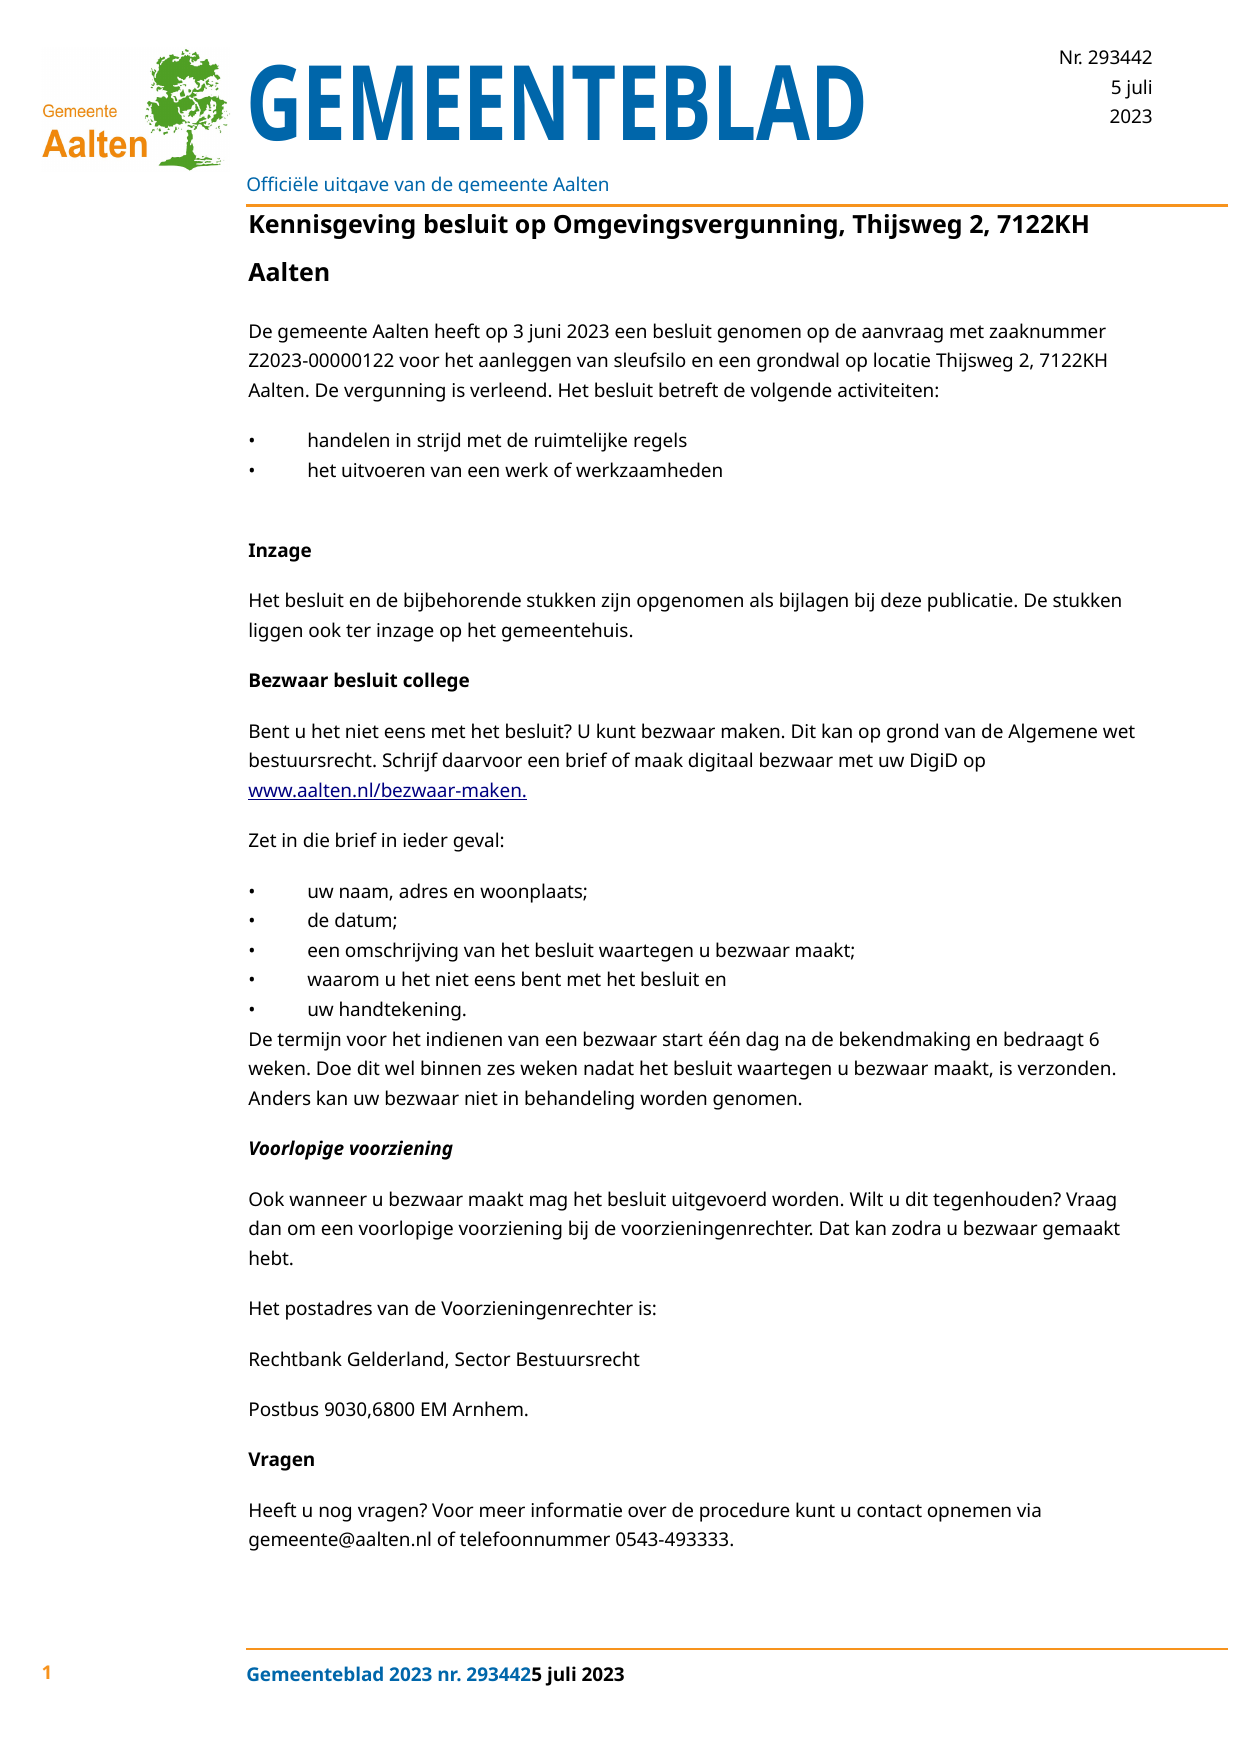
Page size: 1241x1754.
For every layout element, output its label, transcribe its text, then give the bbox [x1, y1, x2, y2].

list het uitvoeren van een werk of werkzaamheden [248, 457, 1152, 483]
list een omschrijving van het besluit waartegen u bezwaar maakt; [248, 937, 1152, 963]
text Zet in die brief in ieder geval: [248, 827, 1152, 853]
list uw naam, adres en woonplaats; [248, 878, 1152, 904]
list uw handtekening. [248, 996, 1152, 1022]
text Rechtbank Gelderland, Sector Bestuursrecht [248, 1346, 1152, 1372]
text Kennisgeving besluit op Omgevingsvergunning, Thijsweg 2, 7122KH Aalten [248, 207, 1152, 288]
picture [41, 47, 231, 172]
text De gemeente Aalten heeft op 3 juni 2023 een besluit genomen op de aanvraag met zaaknummer Z2023-00000122 voor het aanleggen van sleufsilo en een grondwal op locatie Thijsweg 2, 7122KH Aalten. De vergunning is verleend. Het besluit betreft de volgende activiteiten: [248, 318, 1152, 403]
text Voorlopige voorziening [248, 1135, 1152, 1161]
text Postbus 9030,6800 EM Arnhem. [248, 1396, 1152, 1422]
text Bezwaar besluit college [248, 667, 1152, 693]
list waarom u het niet eens bent met het besluit en [248, 967, 1152, 992]
list de datum; [248, 907, 1152, 933]
text Bent u het niet eens met het besluit? U kunt bezwaar maken. Dit kan op grond van de Algemene wet bestuursrecht. Schrijf daarvoor een brief of maak digitaal bezwaar met uw DigiD op www.aalten.nl/bezwaar-maken. [248, 718, 1152, 803]
text De termijn voor het indienen van een bezwaar start één dag na de bekendmaking en bedraagt 6 weken. Doe dit wel binnen zes weken nadat het besluit waartegen u bezwaar maakt, is verzonden. Anders kan uw bezwaar niet in behandeling worden genomen. [248, 1026, 1152, 1111]
text Het besluit en de bijbehorende stukken zijn opgenomen als bijlagen bij deze publicatie. De stukken liggen ook ter inzage op het gemeentehuis. [248, 587, 1152, 643]
text Heeft u nog vragen? Voor meer informatie over de procedure kunt u contact opnemen via gemeente@aalten.nl of telefoonnummer 0543-493333. [248, 1497, 1152, 1552]
text Vragen [248, 1447, 1152, 1472]
list handelen in strijd met de ruimtelijke regels [248, 427, 1152, 453]
text Het postadres van de Voorzieningenrechter is: [248, 1295, 1152, 1321]
text Inzage [248, 537, 1152, 563]
text Ook wanneer u bezwaar maakt mag het besluit uitgevoerd worden. Wilt u dit tegenhouden? Vraag dan om een voorlopige voorziening bij de voorzieningenrechter. Dat kan zodra u bezwaar gemaakt hebt. [248, 1186, 1152, 1271]
